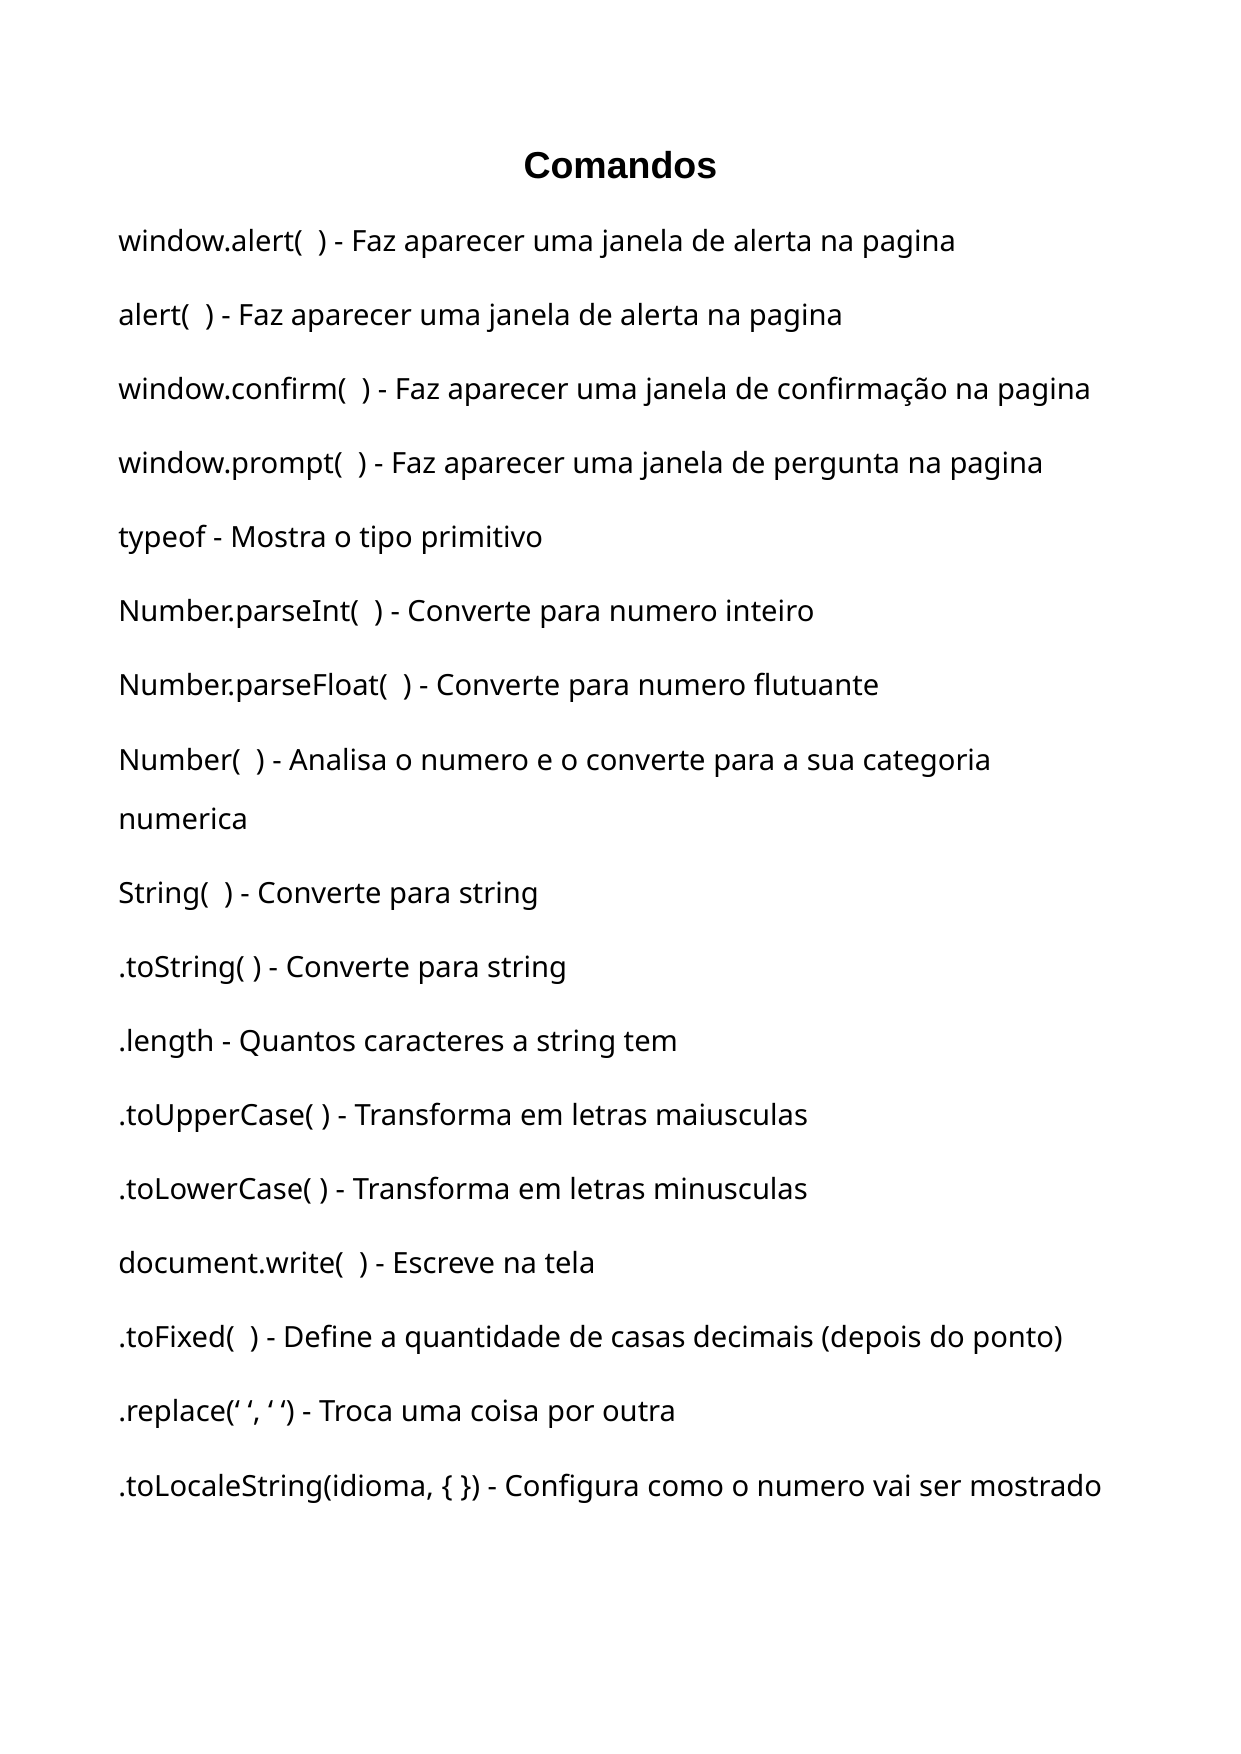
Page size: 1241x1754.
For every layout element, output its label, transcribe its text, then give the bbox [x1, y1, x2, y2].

text typeof - Mostra o tipo primitivo [118, 517, 1122, 556]
text String( ) - Converte para string [118, 872, 1122, 912]
text .toLocaleString(idioma, { }) - Configura como o numero vai ser mostrado [118, 1465, 1122, 1504]
text .length - Quantos caracteres a string tem [118, 1020, 1122, 1060]
text .toUpperCase( ) - Transforma em letras maiusculas [118, 1094, 1122, 1134]
text alert( ) - Faz aparecer uma janela de alerta na pagina [118, 294, 1122, 334]
text .toFixed( ) - Define a quantidade de casas decimais (depois do ponto) [118, 1317, 1122, 1356]
text .toLowerCase( ) - Transforma em letras minusculas [118, 1168, 1122, 1208]
subtitle Comandos [118, 143, 1122, 186]
text window.confirm( ) - Faz aparecer uma janela de confirmação na pagina [118, 368, 1122, 408]
text Number.parseFloat( ) - Converte para numero flutuante [118, 665, 1122, 704]
text .toString( ) - Converte para string [118, 946, 1122, 986]
text .replace(‘ ‘, ‘ ‘) - Troca uma coisa por outra [118, 1391, 1122, 1430]
text window.alert( ) - Faz aparecer uma janela de alerta na pagina [118, 220, 1122, 260]
text window.prompt( ) - Faz aparecer uma janela de pergunta na pagina [118, 442, 1122, 482]
text Number.parseInt( ) - Converte para numero inteiro [118, 591, 1122, 630]
text document.write( ) - Escreve na tela [118, 1243, 1122, 1282]
text Number( ) - Analisa o numero e o converte para a sua categoria numerica [118, 739, 1122, 838]
